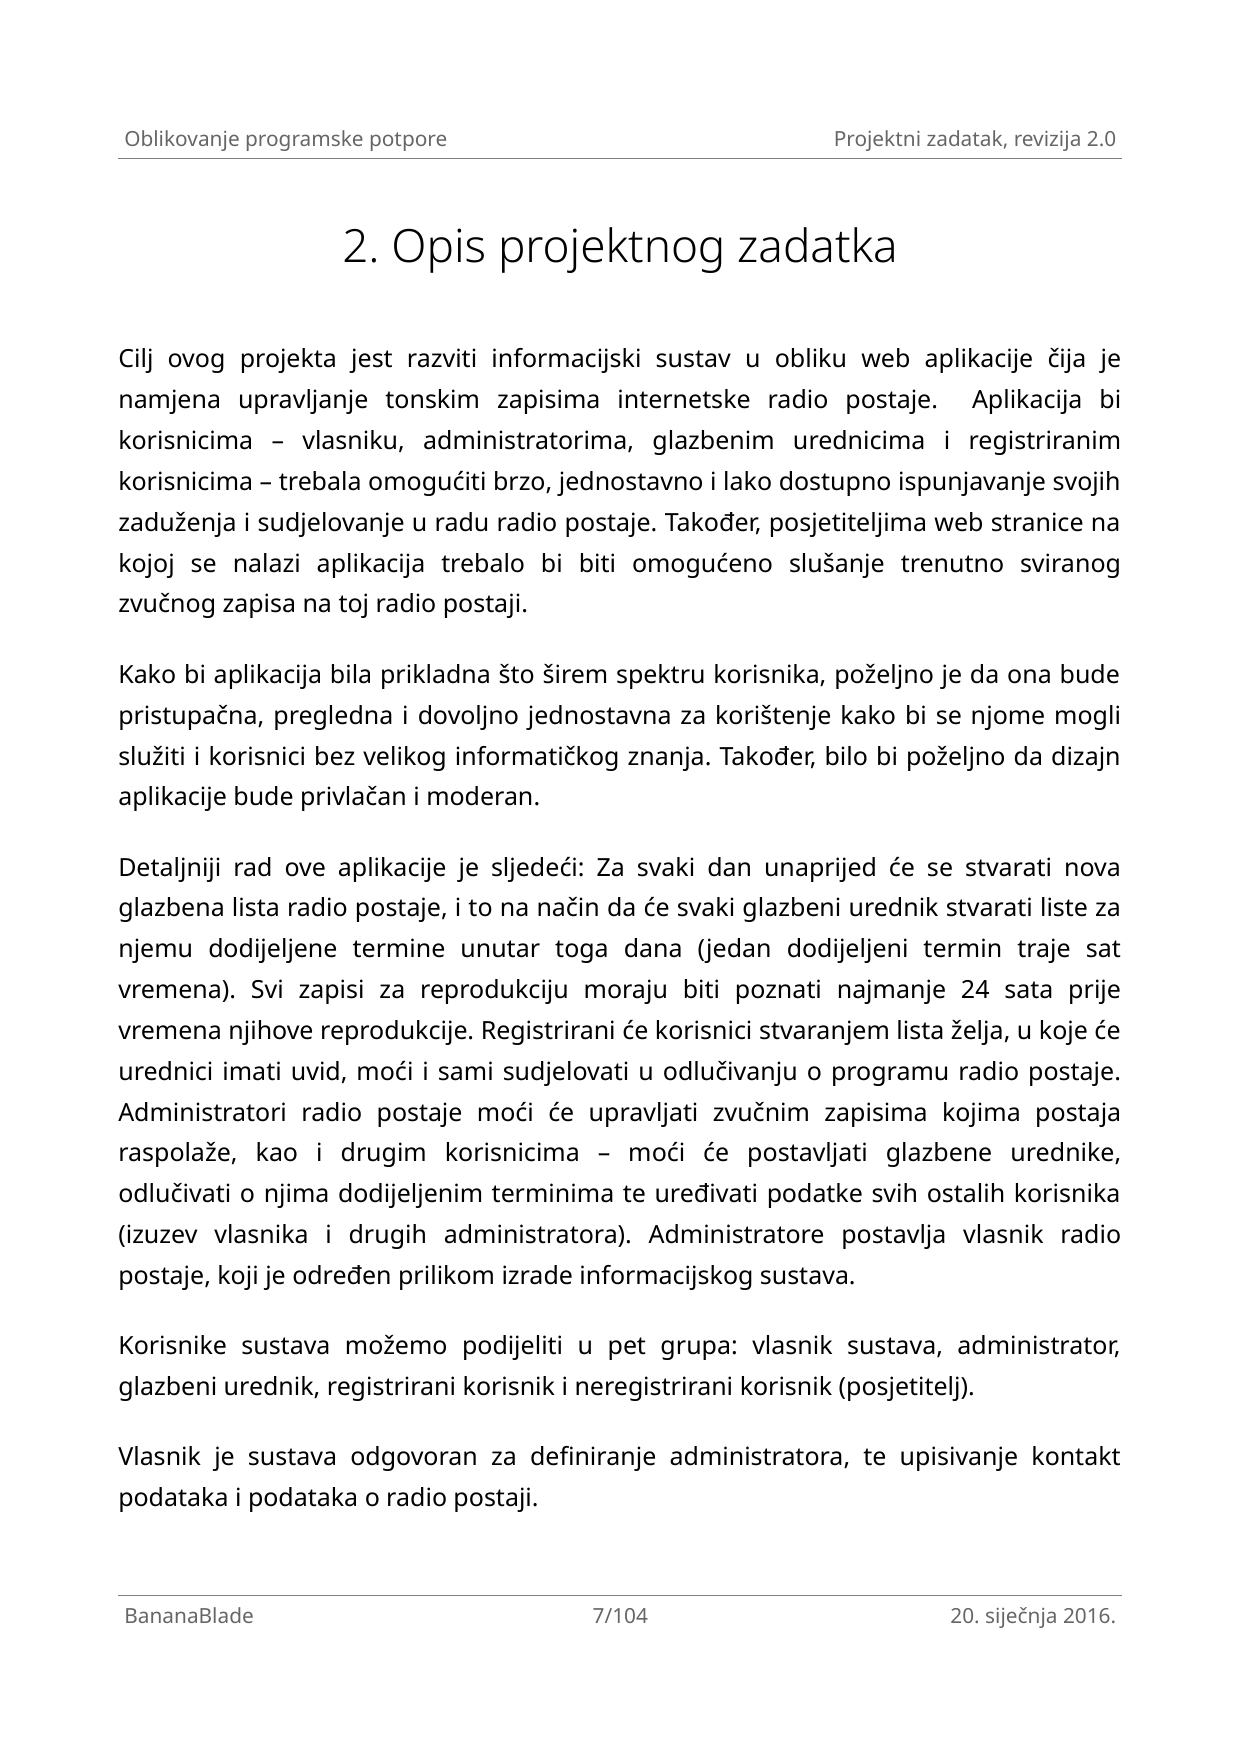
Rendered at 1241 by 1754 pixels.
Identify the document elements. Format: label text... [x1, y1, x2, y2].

text Kako bi aplikacija bila prikladna što širem spektru korisnika, poželjno je da ona bude pristupačna, pregledna i dovoljno jednostavna za korištenje kako bi se njome mogli služiti i korisnici bez velikog informatičkog znanja. Također, bilo bi poželjno da dizajn aplikacije bude privlačan i moderan. [118, 656, 1122, 813]
text Detaljniji rad ove aplikacije je sljedeći: Za svaki dan unaprijed će se stvarati nova glazbena lista radio postaje, i to na način da će svaki glazbeni urednik stvarati liste za njemu dodijeljene termine unutar toga dana (jedan dodijeljeni termin traje sat vremena). Svi zapisi za reprodukciju moraju biti poznati najmanje 24 sata prije vremena njihove reprodukcije. Registrirani će korisnici stvaranjem lista želja, u koje će urednici imati uvid, moći i sami sudjelovati u odlučivanju o programu radio postaje. Administratori radio postaje moći će upravljati zvučnim zapisima kojima postaja raspolaže, kao i drugim korisnicima – moći će postavljati glazbene urednike, odlučivati o njima dodijeljenim terminima te uređivati podatke svih ostalih korisnika (izuzev vlasnika i drugih administratora). Administratore postavlja vlasnik radio postaje, koji je određen prilikom izrade informacijskog sustava. [118, 849, 1122, 1292]
subtitle 2. Opis projektnog zadatka [118, 213, 1122, 275]
text Cilj ovog projekta jest razviti informacijski sustav u obliku web aplikacije čija je namjena upravljanje tonskim zapisima internetske radio postaje. Aplikacija bi korisnicima – vlasniku, administratorima, glazbenim urednicima i registriranim korisnicima – trebala omogućiti brzo, jednostavno i lako dostupno ispunjavanje svojih zaduženja i sudjelovanje u radu radio postaje. Također, posjetiteljima web stranice na kojoj se nalazi aplikacija trebalo bi biti omogućeno slušanje trenutno sviranog zvučnog zapisa na toj radio postaji. [118, 300, 1122, 620]
text Korisnike sustava možemo podijeliti u pet grupa: vlasnik sustava, administrator, glazbeni urednik, registrirani korisnik i neregistrirani korisnik (posjetitelj). [118, 1328, 1122, 1403]
text Vlasnik je sustava odgovoran za definiranje administratora, te upisivanje kontakt podataka i podataka o radio postaji. [118, 1439, 1122, 1514]
